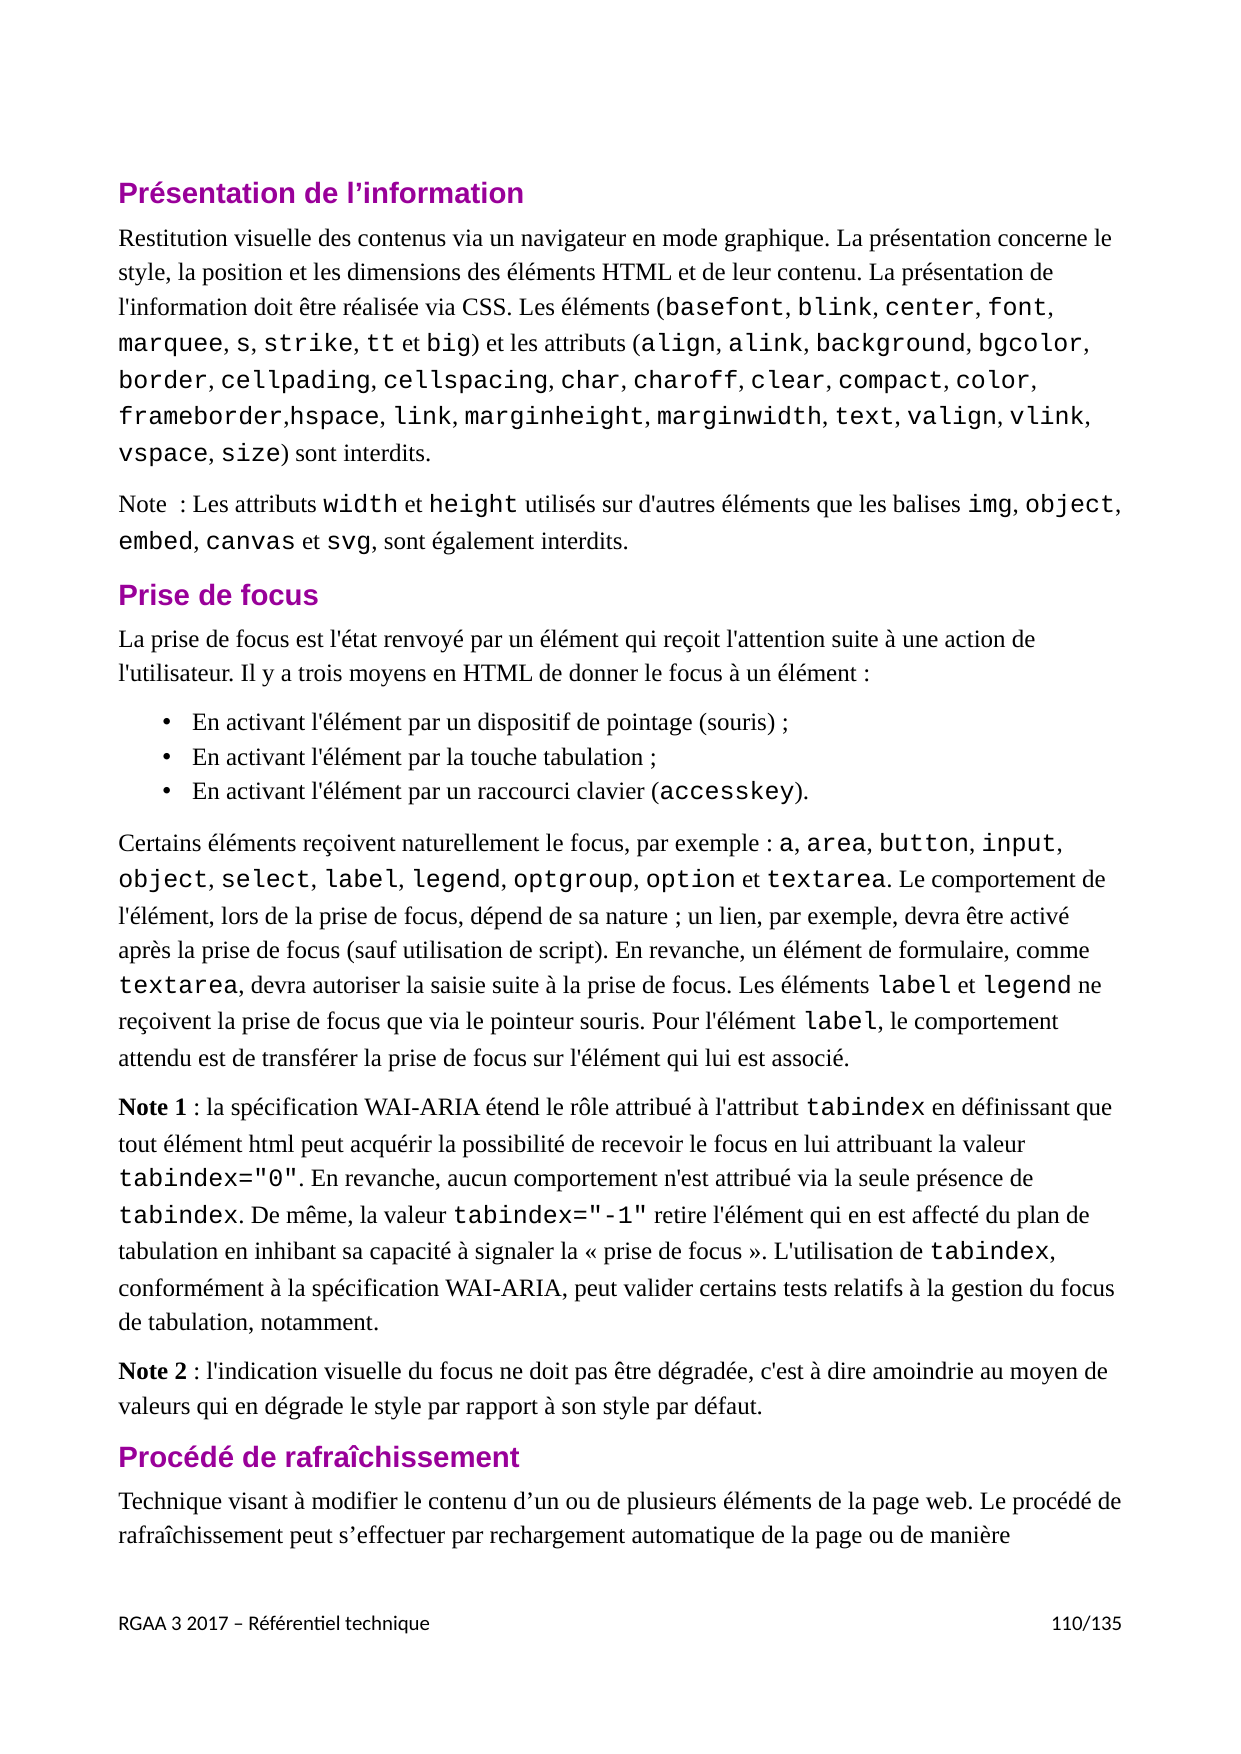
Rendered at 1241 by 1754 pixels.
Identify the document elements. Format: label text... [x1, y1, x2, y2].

text Restitution visuelle des contenus via un navigateur en mode graphique. La présentation concerne le style, la position et les dimensions des éléments HTML et de leur contenu. La présentation de l'information doit être réalisée via CSS. Les éléments (basefont, blink, center, font, marquee, s, strike, tt et big) et les attributs (align, alink, background, bgcolor, border, cellpading, cellspacing, char, charoff, clear, compact, color, frameborder,hspace, link, marginheight, marginwidth, text, valign, vlink, vspace, size) sont interdits. [118, 223, 1122, 469]
text Note 2 : l'indication visuelle du focus ne doit pas être dégradée, c'est à dire amoindrie au moyen de valeurs qui en dégrade le style par rapport à son style par défaut. [118, 1356, 1122, 1419]
text Note : Les attributs width et height utilisés sur d'autres éléments que les balises img, object, embed, canvas et svg, sont également interdits. [118, 489, 1122, 557]
text Note 1 : la spécification WAI-ARIA étend le rôle attribué à l'attribut tabindex en définissant que tout élément html peut acquérir la possibilité de recevoir le focus en lui attribuant la valeur tabindex="0". En revanche, aucun comportement n'est attribué via la seule présence de tabindex. De même, la valeur tabindex="-1" retire l'élément qui en est affecté du plan de tabulation en inhibant sa capacité à signaler la « prise de focus ». L'utilisation de tabindex, conformément à la spécification WAI-ARIA, peut valider certains tests relatifs à la gestion du focus de tabulation, notamment. [118, 1092, 1122, 1336]
list En activant l'élément par un dispositif de pointage (souris) ; [162, 707, 1122, 736]
text Certains éléments reçoivent naturellement le focus, par exemple : a, area, button, input, object, select, label, legend, optgroup, option et textarea. Le comportement de l'élément, lors de la prise de focus, dépend de sa nature ; un lien, par exemple, devra être activé après la prise de focus (sauf utilisation de script). En revanche, un élément de formulaire, comme textarea, devra autoriser la saisie suite à la prise de focus. Les éléments label et legend ne reçoivent la prise de focus que via le pointeur souris. Pour l'élément label, le comportement attendu est de transférer la prise de focus sur l'élément qui lui est associé. [118, 828, 1122, 1072]
subtitle Procédé de rafraîchissement [118, 1440, 1122, 1474]
subtitle Prise de focus [118, 577, 1122, 611]
list En activant l'élément par la touche tabulation ; [162, 742, 1122, 771]
text Technique visant à modifier le contenu d’un ou de plusieurs éléments de la page web. Le procédé de rafraîchissement peut s’effectuer par rechargement automatique de la page ou de manière [118, 1486, 1122, 1549]
text La prise de focus est l'état renvoyé par un élément qui reçoit l'attention suite à une action de l'utilisateur. Il y a trois moyens en HTML de donner le focus à un élément : [118, 624, 1122, 687]
subtitle Présentation de l’information [118, 176, 1122, 210]
list En activant l'élément par un raccourci clavier (accesskey). [162, 776, 1122, 807]
